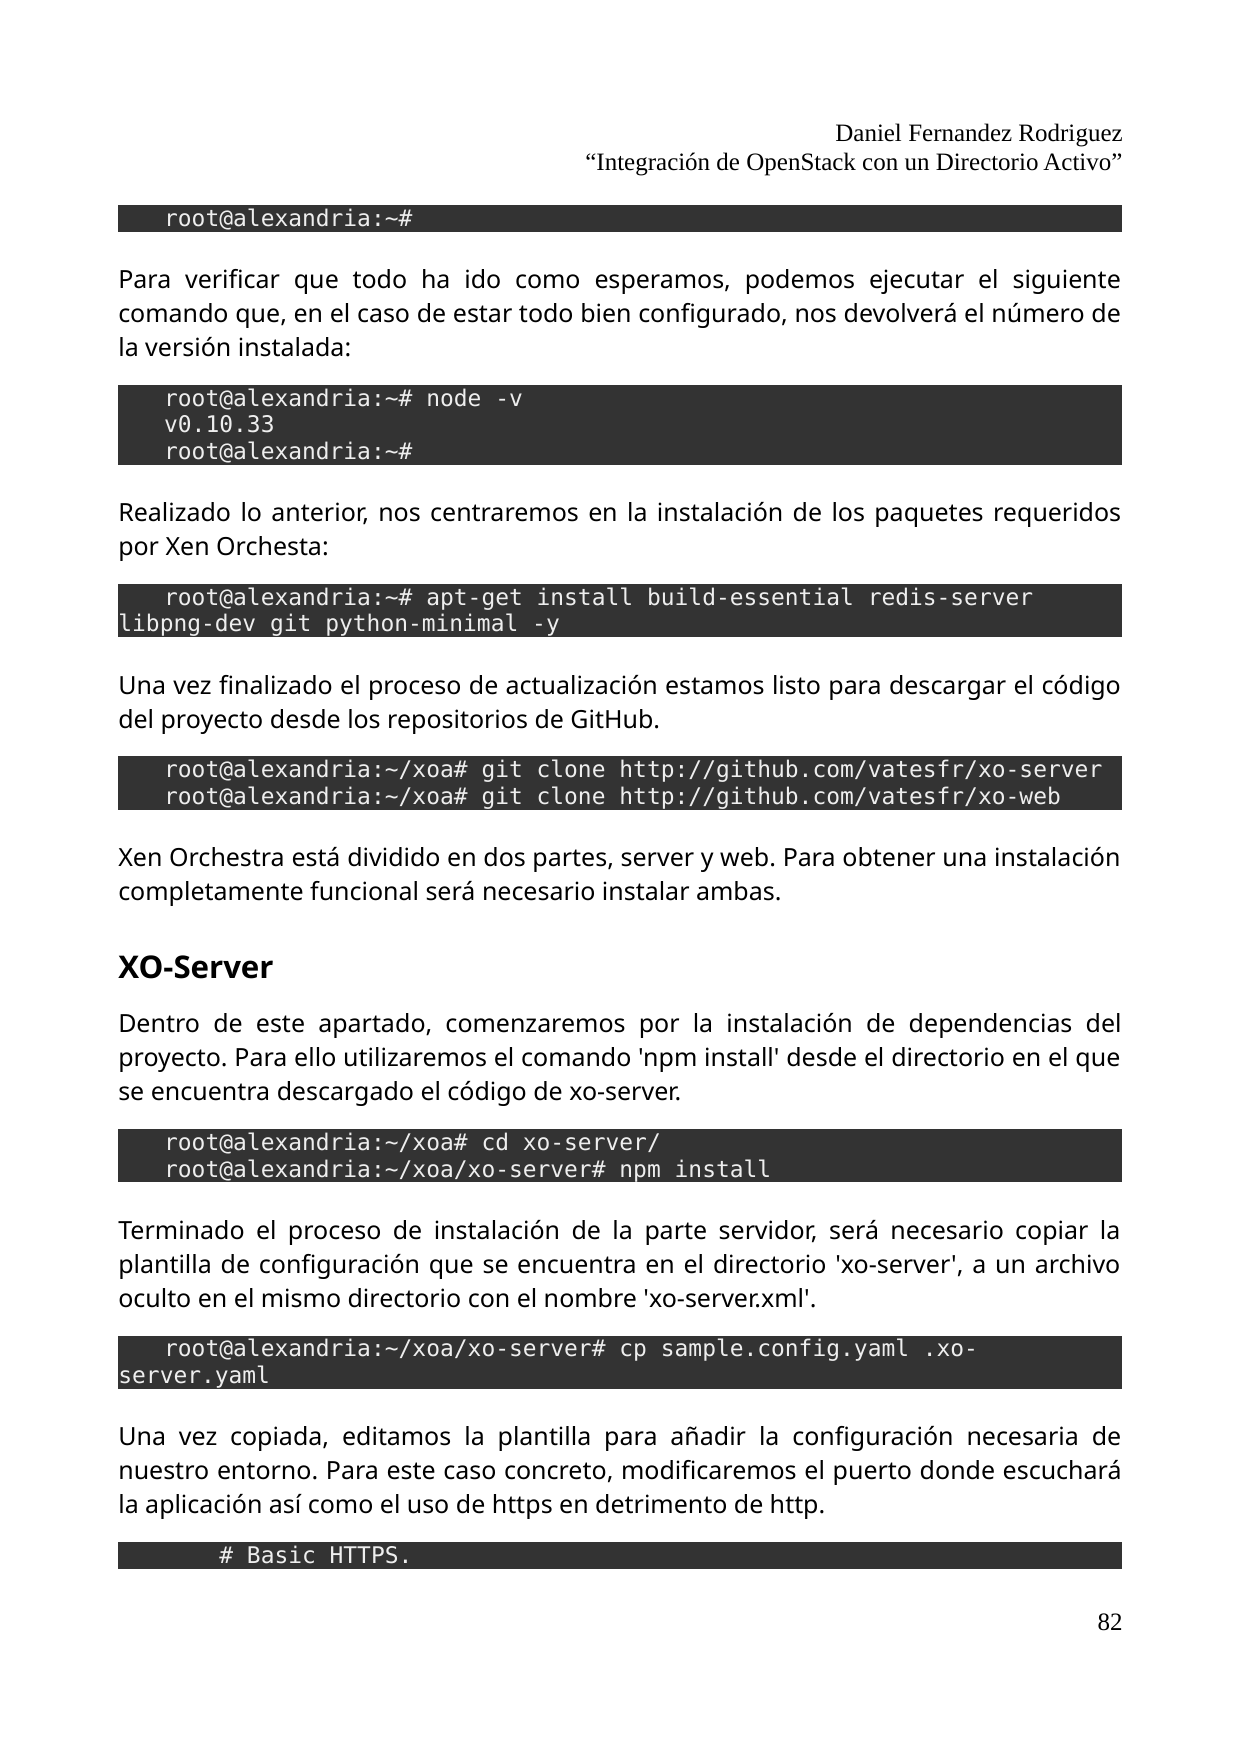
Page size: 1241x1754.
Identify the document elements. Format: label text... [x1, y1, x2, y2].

text root@alexandria:~# node -v [118, 385, 1122, 412]
text Una vez finalizado el proceso de actualización estamos listo para descargar el código del proyecto desde los repositorios de GitHub. [118, 667, 1122, 735]
text Realizado lo anterior, nos centraremos en la instalación de los paquetes requeridos por Xen Orchesta: [118, 495, 1122, 563]
text Xen Orchestra está dividido en dos partes, server y web. Para obtener una instalación completamente funcional será necesario instalar ambas. [118, 840, 1122, 908]
text root@alexandria:~/xoa# cd xo-server/ [118, 1129, 1122, 1156]
text Dentro de este apartado, comenzaremos por la instalación de dependencias del proyecto. Para ello utilizaremos el comando 'npm install' desde el directorio en el que se encuentra descargado el código de xo-server. [118, 1006, 1122, 1108]
text Terminado el proceso de instalación de la parte servidor, será necesario copiar la plantilla de configuración que se encuentra en el directorio 'xo-server', a un archivo oculto en el mismo directorio con el nombre 'xo-server.xml'. [118, 1212, 1122, 1314]
text Para verificar que todo ha ido como esperamos, podemos ejecutar el siguiente comando que, en el caso de estar todo bien configurado, nos devolverá el número de la versión instalada: [118, 262, 1122, 364]
text Una vez copiada, editamos la plantilla para añadir la configuración necesaria de nuestro entorno. Para este caso concreto, modificaremos el puerto donde escuchará la aplicación así como el uso de https en detrimento de http. [118, 1419, 1122, 1521]
text root@alexandria:~/xoa# git clone http://github.com/vatesfr/xo-web [118, 783, 1122, 810]
text v0.10.33 [118, 412, 1122, 438]
text root@alexandria:~# apt-get install build-essential redis-server libpng-dev git python-minimal -y [118, 584, 1122, 637]
text root@alexandria:~/xoa/xo-server# cp sample.config.yaml .xo-server.yaml [118, 1336, 1122, 1389]
text root@alexandria:~# [118, 438, 1122, 465]
subtitle XO-Server [118, 945, 1122, 987]
text # Basic HTTPS. [118, 1542, 1122, 1569]
text root@alexandria:~# [118, 205, 1122, 232]
text root@alexandria:~/xoa/xo-server# npm install [118, 1156, 1122, 1182]
text root@alexandria:~/xoa# git clone http://github.com/vatesfr/xo-server [118, 756, 1122, 783]
